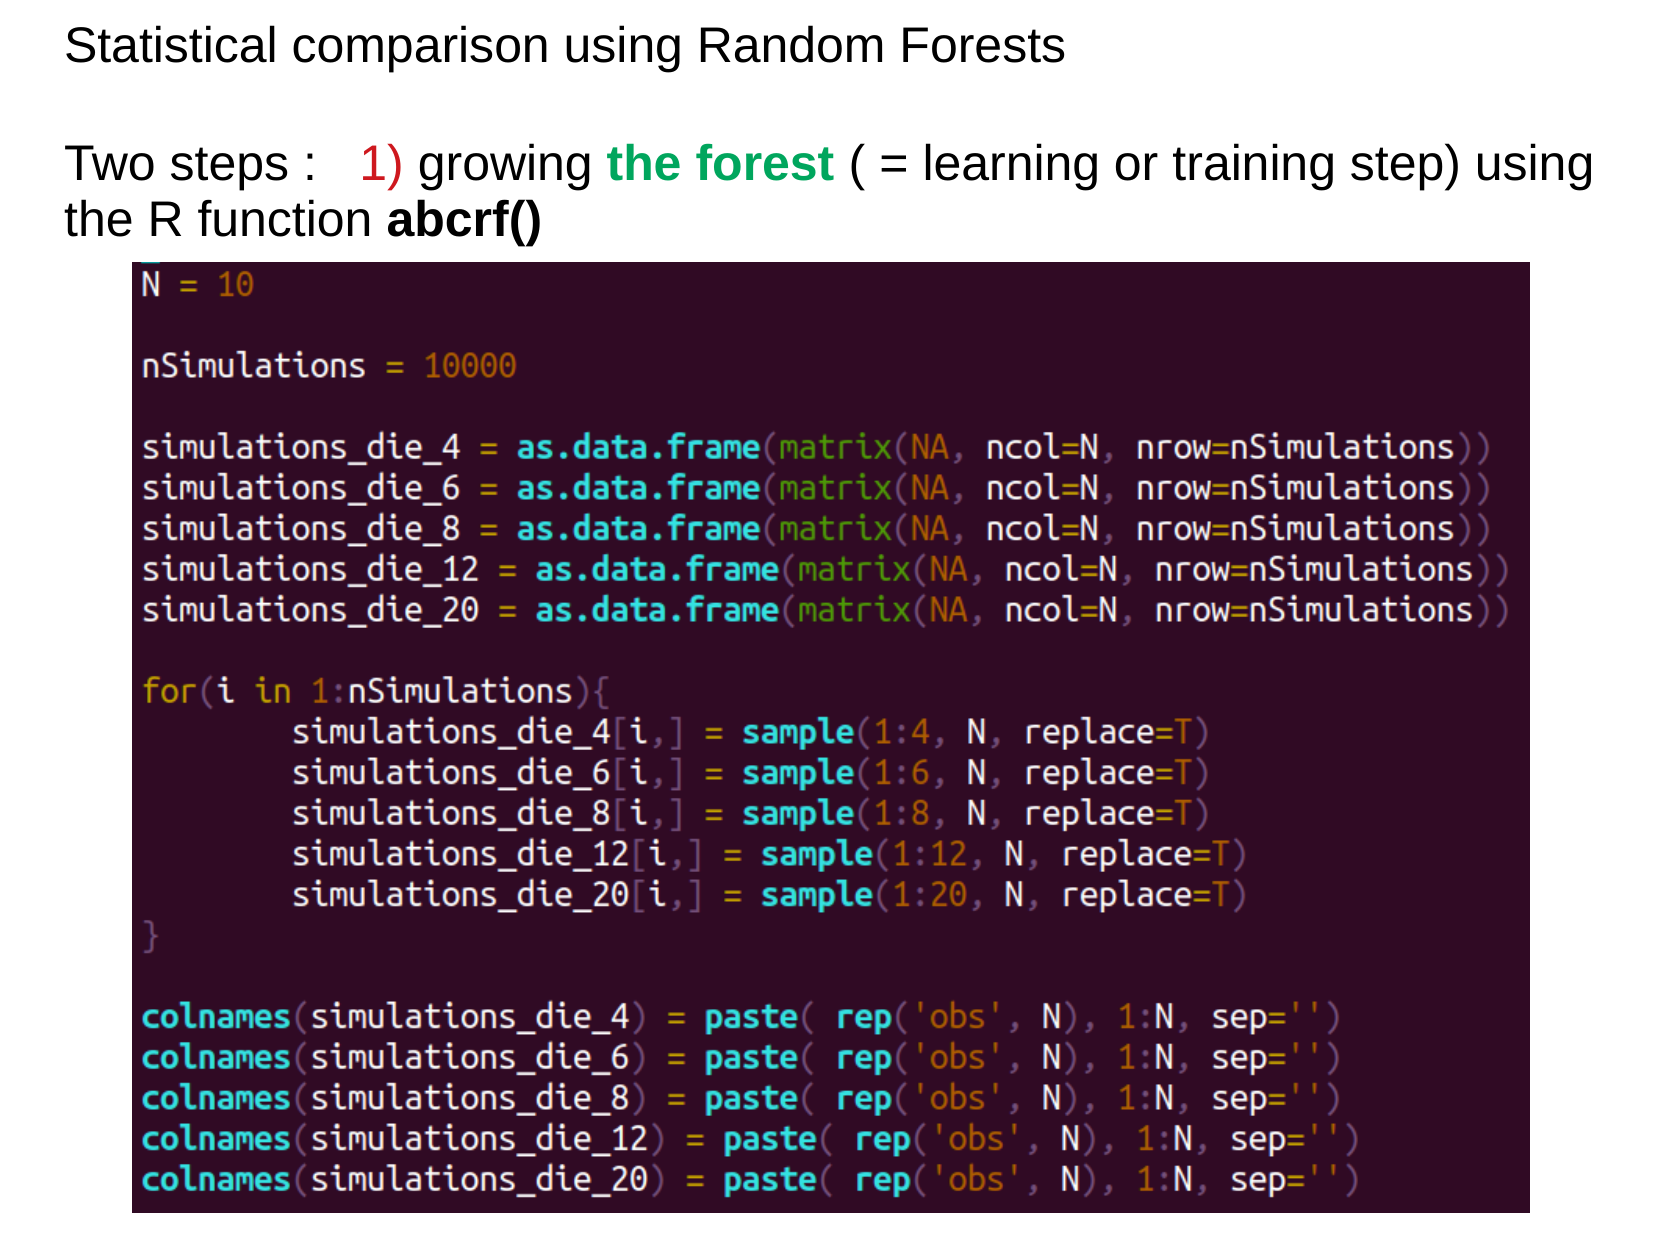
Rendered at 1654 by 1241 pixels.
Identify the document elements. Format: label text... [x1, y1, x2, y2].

text_box Statistical comparison using Random Forests [49, 9, 1628, 127]
picture [132, 262, 1530, 1213]
text_box Two steps : 1) growing the forest ( = learning or training step) using the R function abcrf() [49, 127, 1628, 255]
